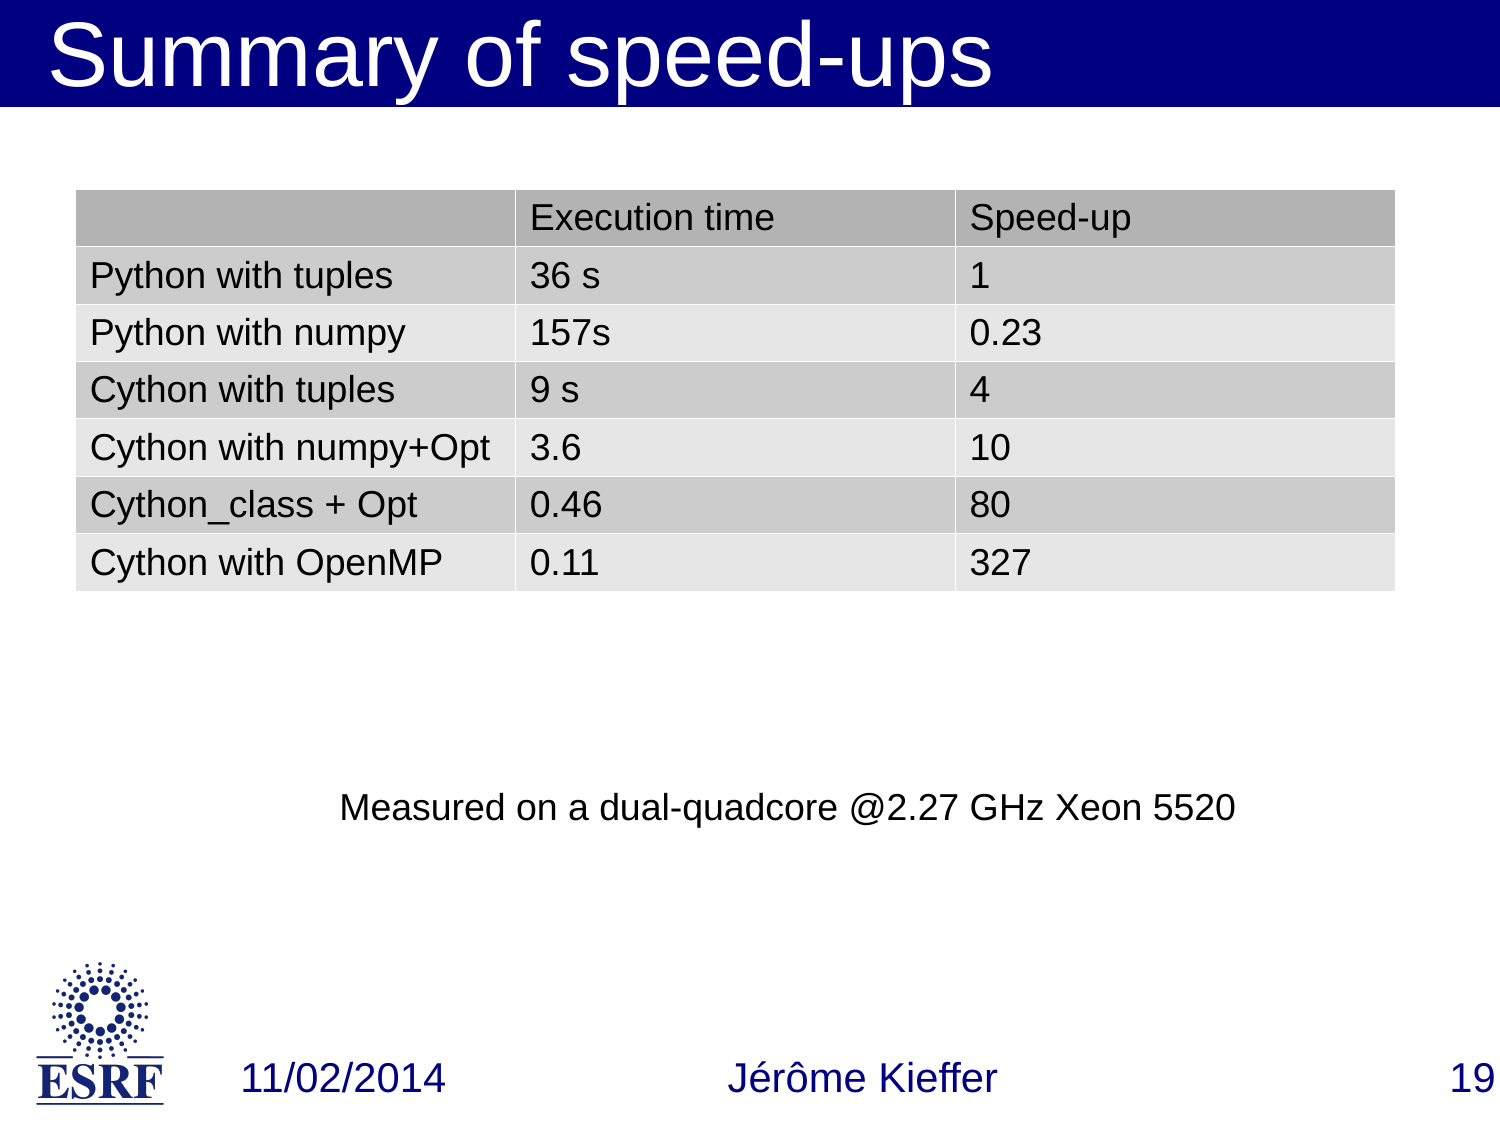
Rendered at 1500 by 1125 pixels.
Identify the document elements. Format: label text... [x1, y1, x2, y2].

table_cell Cython with numpy+Opt [76, 419, 515, 476]
table_cell 327 [956, 534, 1395, 591]
table_cell 1 [956, 247, 1395, 304]
table_cell 36 s [516, 247, 955, 304]
table_header Execution time [516, 190, 955, 246]
table_cell Cython with OpenMP [76, 534, 515, 591]
title Summary of speed-ups [47, 3, 1500, 107]
table_header Speed-up [956, 190, 1395, 246]
table_cell 157s [516, 305, 955, 361]
table_cell Cython with tuples [76, 362, 515, 418]
table_cell Python with numpy [76, 305, 515, 361]
table_cell 10 [956, 419, 1395, 476]
table_cell Cython_class + Opt [76, 477, 515, 533]
table_cell 80 [956, 477, 1395, 533]
table_header [76, 190, 515, 246]
table_cell 0.11 [516, 534, 955, 591]
picture [29, 956, 171, 1111]
text_box Measured on a dual-quadcore @2.27 GHz Xeon 5520 [324, 779, 1251, 837]
table_cell 0.23 [956, 305, 1395, 361]
table_cell 4 [956, 362, 1395, 418]
table_cell 0.46 [516, 477, 955, 533]
table_cell Python with tuples [76, 247, 515, 304]
table_cell 3.6 [516, 419, 955, 476]
table_cell 9 s [516, 362, 955, 418]
